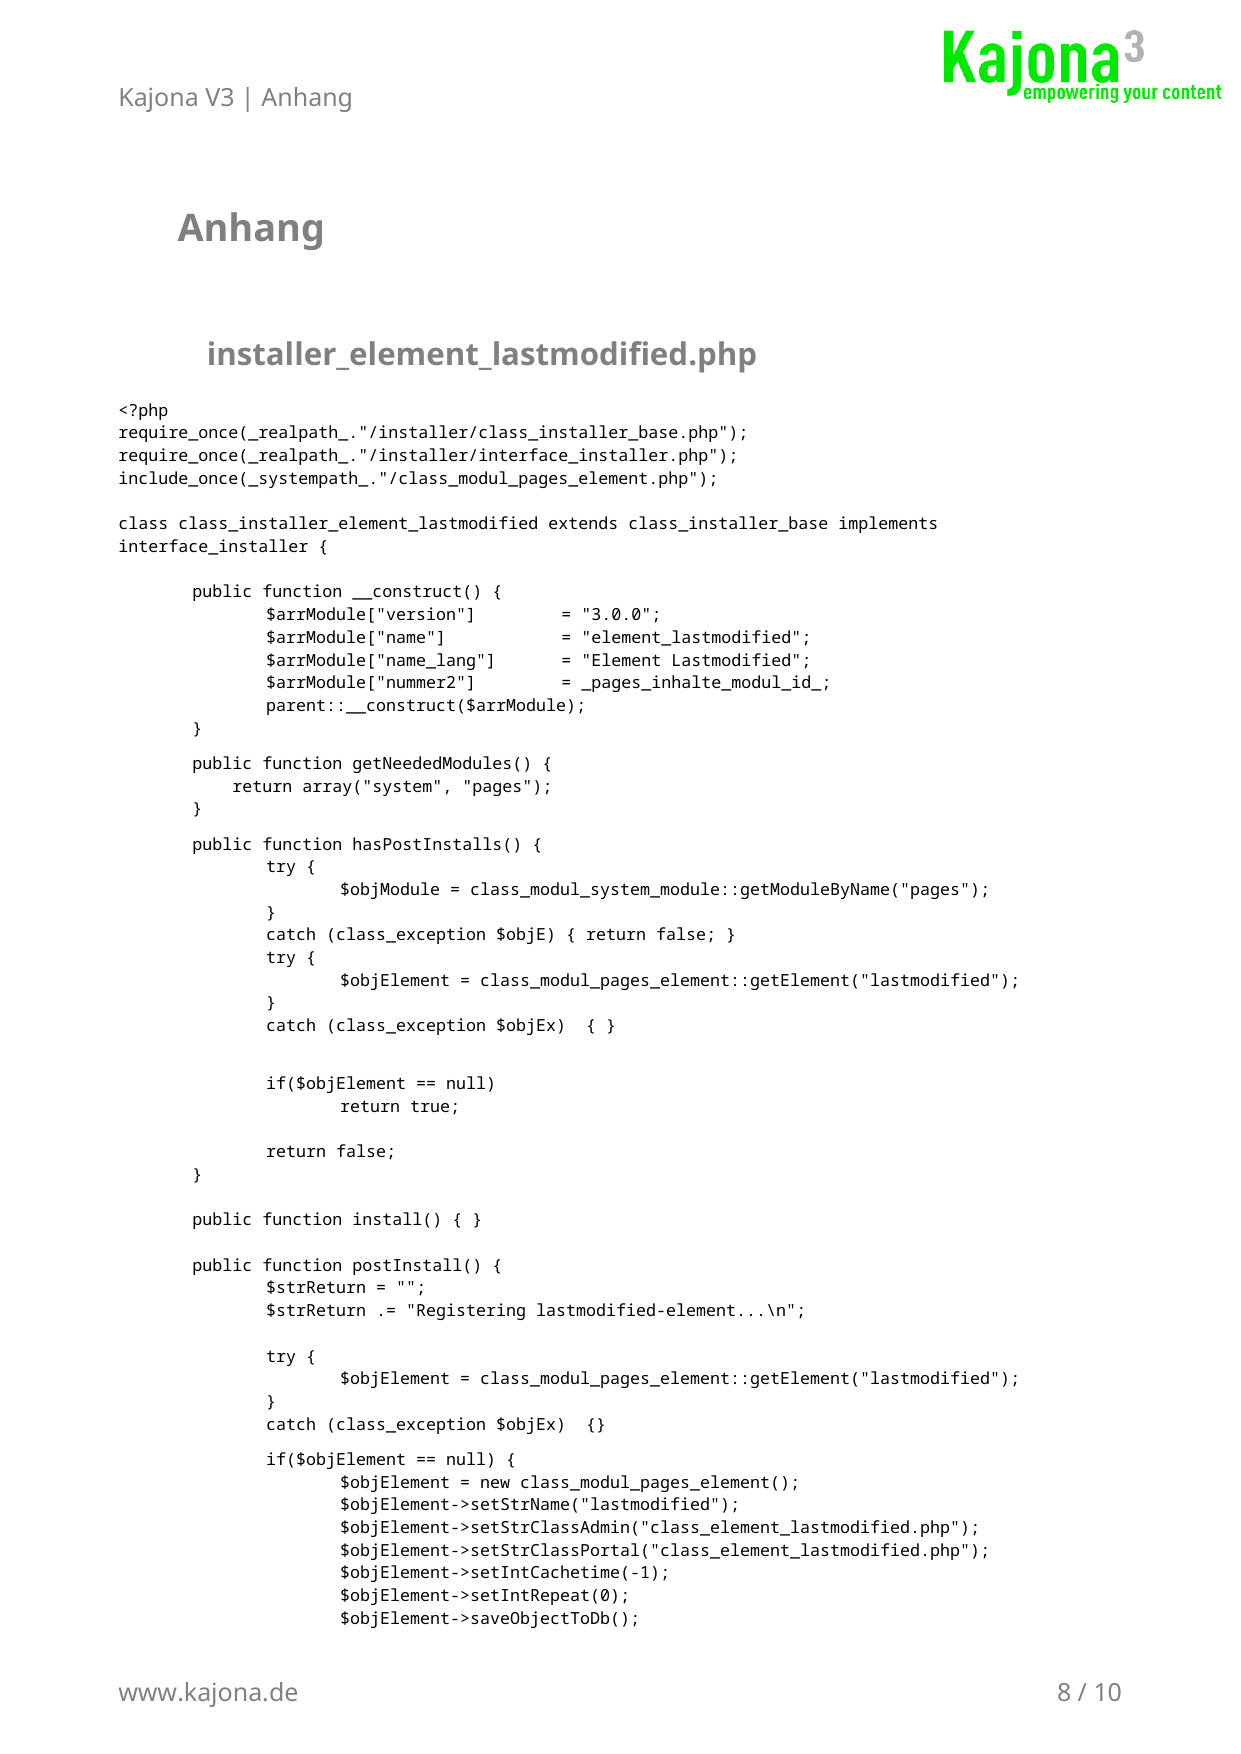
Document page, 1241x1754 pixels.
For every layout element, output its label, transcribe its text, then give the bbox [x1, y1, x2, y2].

text if($objElement == null) return true; return false; } public function install() { } public function postInstall() { $strReturn = ""; $strReturn .= "Registering lastmodified-element...\n"; try { $objElement = class_modul_pages_element::getElement("lastmodified"); } catch (class_exception $objEx) {} [118, 1049, 1122, 1435]
text public function hasPostInstalls() { try { $objModule = class_modul_system_module::getModuleByName("pages"); } catch (class_exception $objE) { return false; } try { $objElement = class_modul_pages_element::getElement("lastmodified"); } catch (class_exception $objEx) { } [118, 832, 1122, 1036]
text if($objElement == null) { $objElement = new class_modul_pages_element(); $objElement->setStrName("lastmodified"); $objElement->setStrClassAdmin("class_element_lastmodified.php"); $objElement->setStrClassPortal("class_element_lastmodified.php"); $objElement->setIntCachetime(-1); $objElement->setIntRepeat(0); $objElement->saveObjectToDb(); [118, 1447, 1122, 1629]
subtitle Anhang [118, 201, 1122, 253]
subtitle installer_element_lastmodified.php [118, 332, 1122, 374]
text public function getNeededModules() { return array("system", "pages"); } [118, 751, 1122, 819]
text <?php require_once(_realpath_."/installer/class_installer_base.php"); require_once(_realpath_."/installer/interface_installer.php"); include_once(_systempath_."/class_modul_pages_element.php"); class class_installer_element_lastmodified extends class_installer_base implements interface_installer { public function __construct() { $arrModule["version"] = "3.0.0"; $arrModule["name"] = "element_lastmodified"; $arrModule["name_lang"] = "Element Lastmodified"; $arrModule["nummer2"] = _pages_inhalte_modul_id_; parent::__construct($arrModule); } [118, 398, 1122, 739]
picture [944, 30, 1221, 103]
